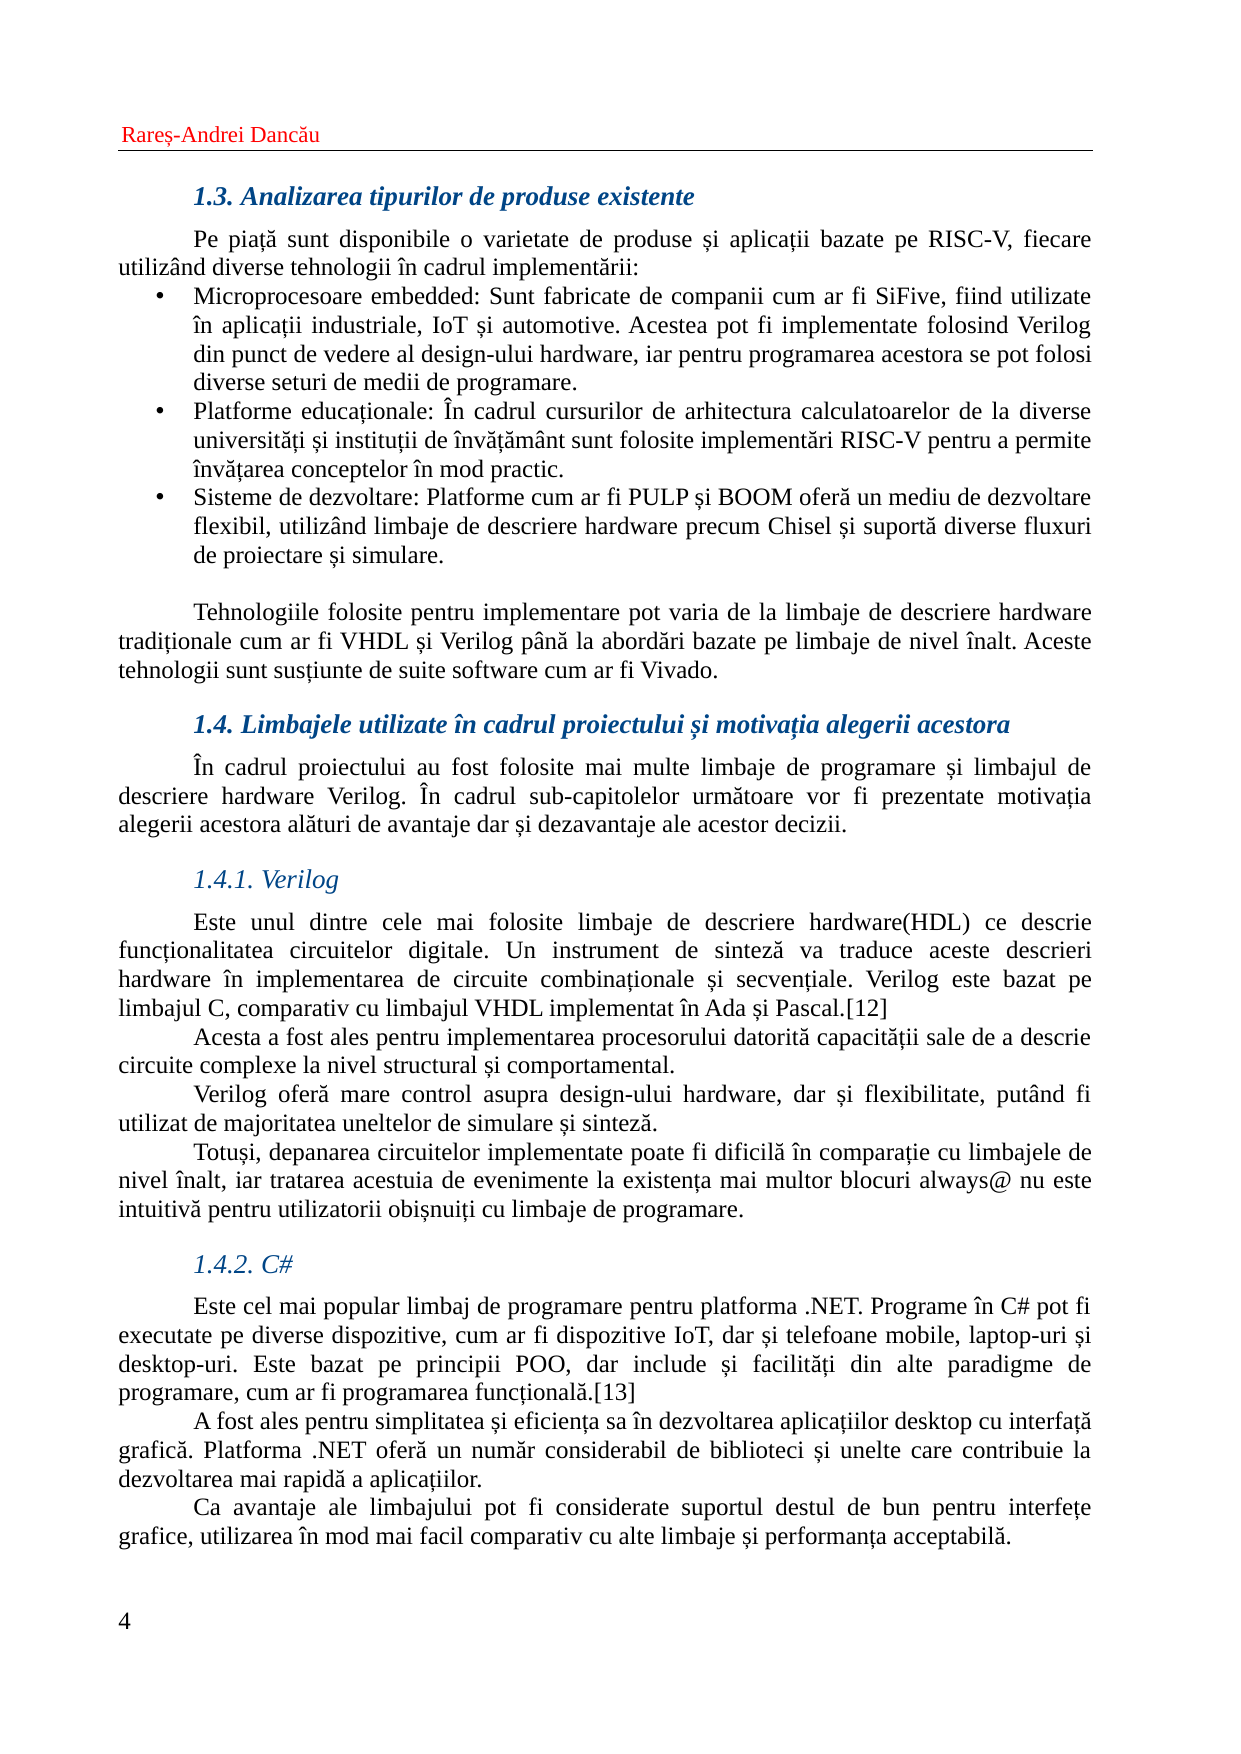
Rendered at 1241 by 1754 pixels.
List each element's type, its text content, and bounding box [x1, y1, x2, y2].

list Sisteme de dezvoltare: Platforme cum ar fi PULP și BOOM oferă un mediu de dezvoltare flexibil, utilizând limbaje de descriere hardware precum Chisel și suportă diverse fluxuri de proiectare și simulare. [156, 482, 1093, 569]
text Totuși, depanarea circuitelor implementate poate fi dificilă în comparație cu limbajele de nivel înalt, iar tratarea acestuia de evenimente la existența mai multor blocuri always@ nu este intuitivă pentru utilizatorii obișnuiți cu limbaje de programare. [118, 1137, 1093, 1223]
text Ca avantaje ale limbajului pot fi considerate suportul destul de bun pentru interfețe grafice, utilizarea în mod mai facil comparativ cu alte limbaje și performanța acceptabilă. [118, 1492, 1093, 1550]
text În cadrul proiectului au fost folosite mai multe limbaje de programare și limbajul de descriere hardware Verilog. În cadrul sub-capitolelor următoare vor fi prezentate motivația alegerii acestora alături de avantaje dar și dezavantaje ale acestor decizii. [118, 752, 1093, 838]
text A fost ales pentru simplitatea și eficiența sa în dezvoltarea aplicațiilor desktop cu interfață grafică. Platforma .NET oferă un număr considerabil de biblioteci și unelte care contribuie la dezvoltarea mai rapidă a aplicațiilor. [118, 1406, 1093, 1492]
text Verilog oferă mare control asupra design-ului hardware, dar și flexibilitate, putând fi utilizat de majoritatea uneltelor de simulare și sinteză. [118, 1079, 1093, 1137]
subtitle Limbajele utilizate în cadrul proiectului și motivația alegerii acestora [193, 708, 1093, 740]
text Tehnologiile folosite pentru implementare pot varia de la limbaje de descriere hardware tradiționale cum ar fi VHDL și Verilog până la abordări bazate pe limbaje de nivel înalt. Aceste tehnologii sunt susțiunte de suite software cum ar fi Vivado. [118, 597, 1093, 684]
subtitle C# [193, 1248, 1093, 1279]
text Acesta a fost ales pentru implementarea procesorului datorită capacității sale de a descrie circuite complexe la nivel structural și comportamental. [118, 1022, 1093, 1079]
text Este cel mai popular limbaj de programare pentru platforma .NET. Programe în C# pot fi executate pe diverse dispozitive, cum ar fi dispozitive IoT, dar și telefoane mobile, laptop-uri și desktop-uri. Este bazat pe principii POO, dar include și facilități din alte paradigme de programare, cum ar fi programarea funcțională.[13] [118, 1291, 1093, 1406]
list Platforme educaționale: În cadrul cursurilor de arhitectura calculatoarelor de la diverse universități și instituții de învățământ sunt folosite implementări RISC-V pentru a permite învățarea conceptelor în mod practic. [156, 396, 1093, 482]
subtitle Verilog [193, 863, 1093, 894]
text Este unul dintre cele mai folosite limbaje de descriere hardware(HDL) ce descrie funcționalitatea circuitelor digitale. Un instrument de sinteză va traduce aceste descrieri hardware în implementarea de circuite combinaționale și secvențiale. Verilog este bazat pe limbajul C, comparativ cu limbajul VHDL implementat în Ada și Pascal.[12] [118, 907, 1093, 1022]
list Microprocesoare embedded: Sunt fabricate de companii cum ar fi SiFive, fiind utilizate în aplicații industriale, IoT și automotive. Acestea pot fi implementate folosind Verilog din punct de vedere al design-ului hardware, iar pentru programarea acestora se pot folosi diverse seturi de medii de programare. [156, 281, 1093, 396]
text Pe piață sunt disponibile o varietate de produse și aplicații bazate pe RISC-V, fiecare utilizând diverse tehnologii în cadrul implementării: [118, 224, 1093, 281]
subtitle Analizarea tipurilor de produse existente [193, 180, 1093, 211]
